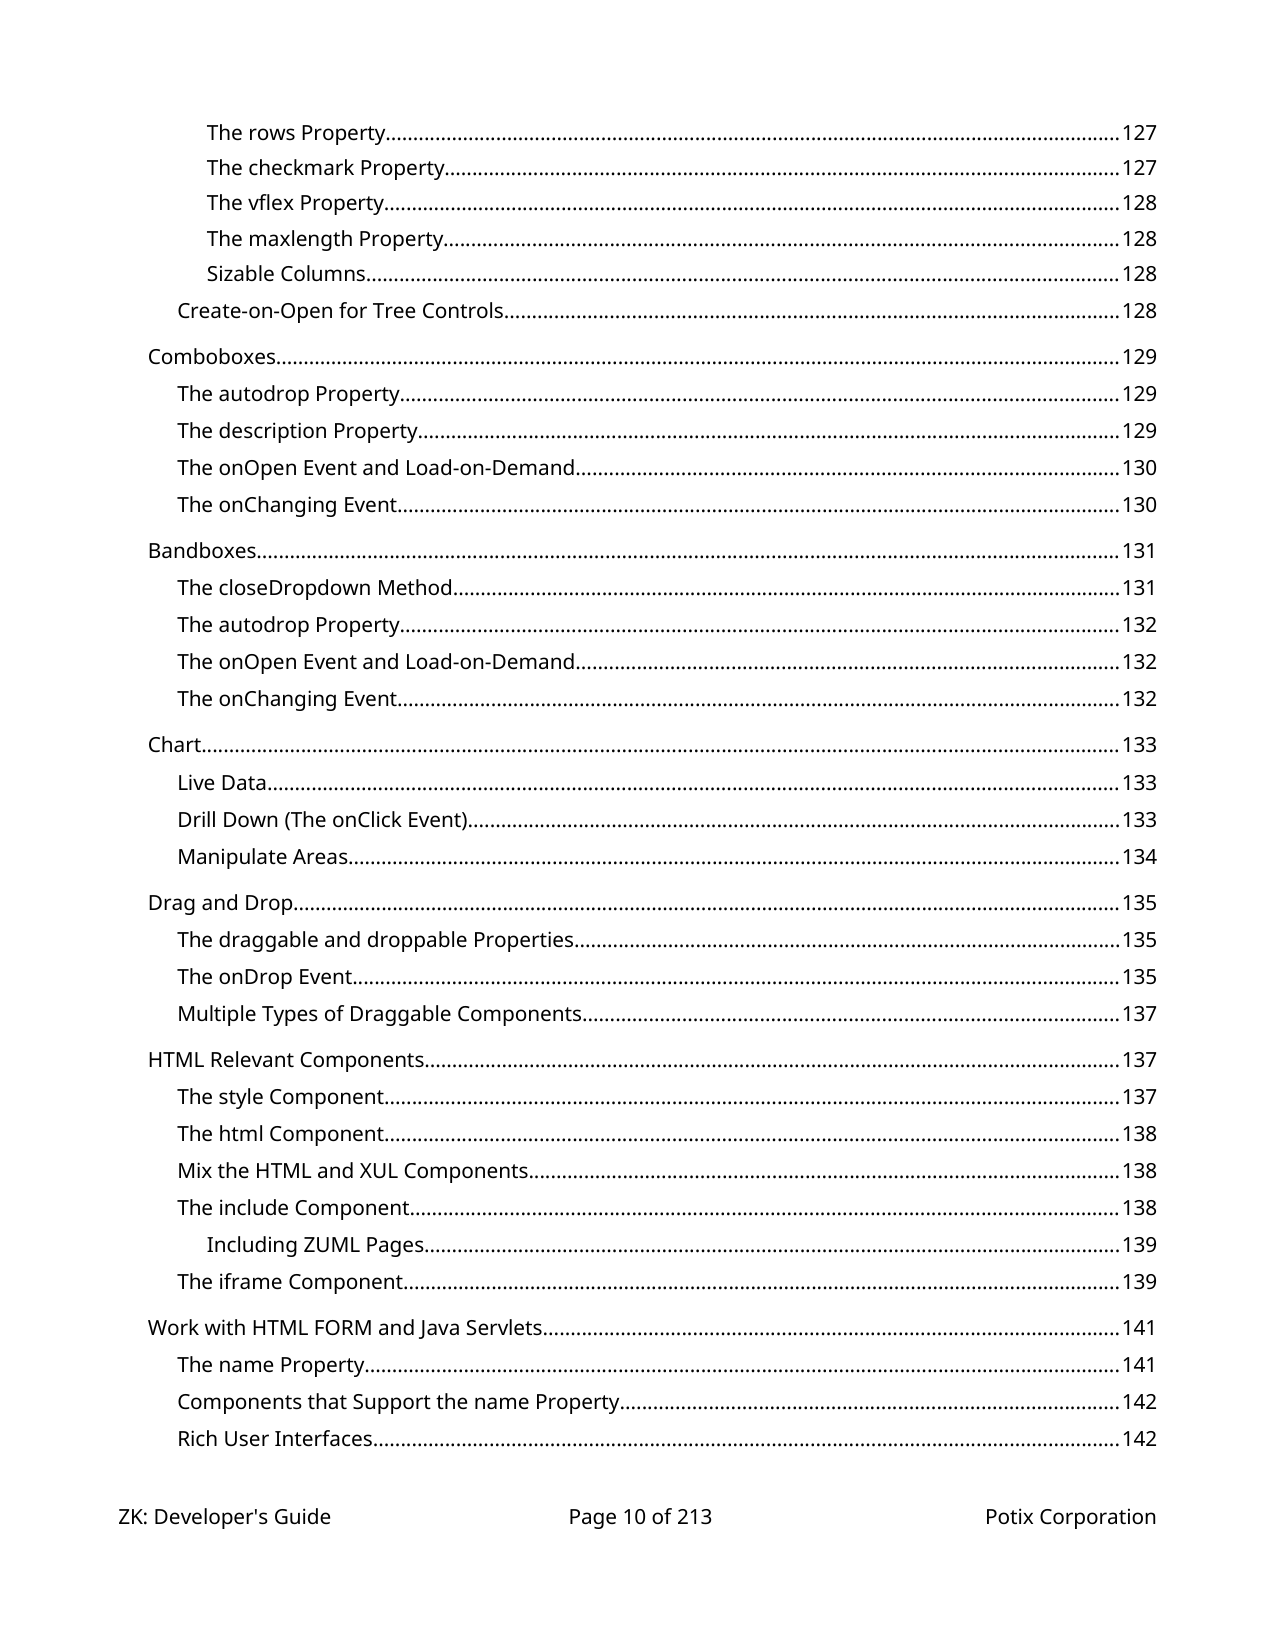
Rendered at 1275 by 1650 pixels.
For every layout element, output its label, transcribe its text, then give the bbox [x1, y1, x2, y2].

text Sizable Columns 128 [207, 259, 1157, 287]
text HTML Relevant Components 137 [148, 1045, 1157, 1073]
text Chart 133 [148, 731, 1157, 759]
text Live Data 133 [177, 768, 1157, 796]
text The autodrop Property 132 [177, 610, 1157, 639]
text The html Component 138 [177, 1119, 1157, 1147]
text Bandboxes 131 [148, 536, 1157, 564]
text The maxlength Property 128 [207, 224, 1157, 252]
text The onChanging Event 130 [177, 490, 1157, 518]
text Drag and Drop 135 [148, 888, 1157, 916]
text The autodrop Property 129 [177, 379, 1157, 407]
text The closeDropdown Method 131 [177, 573, 1157, 602]
text The name Property 141 [177, 1350, 1157, 1379]
text Comboboxes 129 [148, 342, 1157, 370]
text Mix the HTML and XUL Components 138 [177, 1156, 1157, 1184]
text The description Property 129 [177, 416, 1157, 444]
text The onChanging Event 132 [177, 684, 1157, 713]
text Including ZUML Pages 139 [207, 1230, 1157, 1258]
text The onOpen Event and Load-on-Demand 130 [177, 453, 1157, 481]
text Manipulate Areas 134 [177, 842, 1157, 870]
text Create-on-Open for Tree Controls 128 [177, 296, 1157, 324]
text The iframe Component 139 [177, 1267, 1157, 1296]
text The vflex Property 128 [207, 188, 1157, 217]
text The draggable and droppable Properties 135 [177, 925, 1157, 953]
text The checkmark Property 127 [207, 153, 1157, 182]
text The include Component 138 [177, 1193, 1157, 1221]
text The rows Property 127 [207, 118, 1157, 146]
text The style Component 137 [177, 1082, 1157, 1110]
text The onDrop Event 135 [177, 962, 1157, 990]
text Multiple Types of Draggable Components 137 [177, 999, 1157, 1027]
text Components that Support the name Property 142 [177, 1387, 1157, 1416]
text Work with HTML FORM and Java Servlets 141 [148, 1313, 1157, 1342]
text Drill Down (The onClick Event) 133 [177, 805, 1157, 833]
text The onOpen Event and Load-on-Demand 132 [177, 647, 1157, 676]
text Rich User Interfaces 142 [177, 1424, 1157, 1453]
